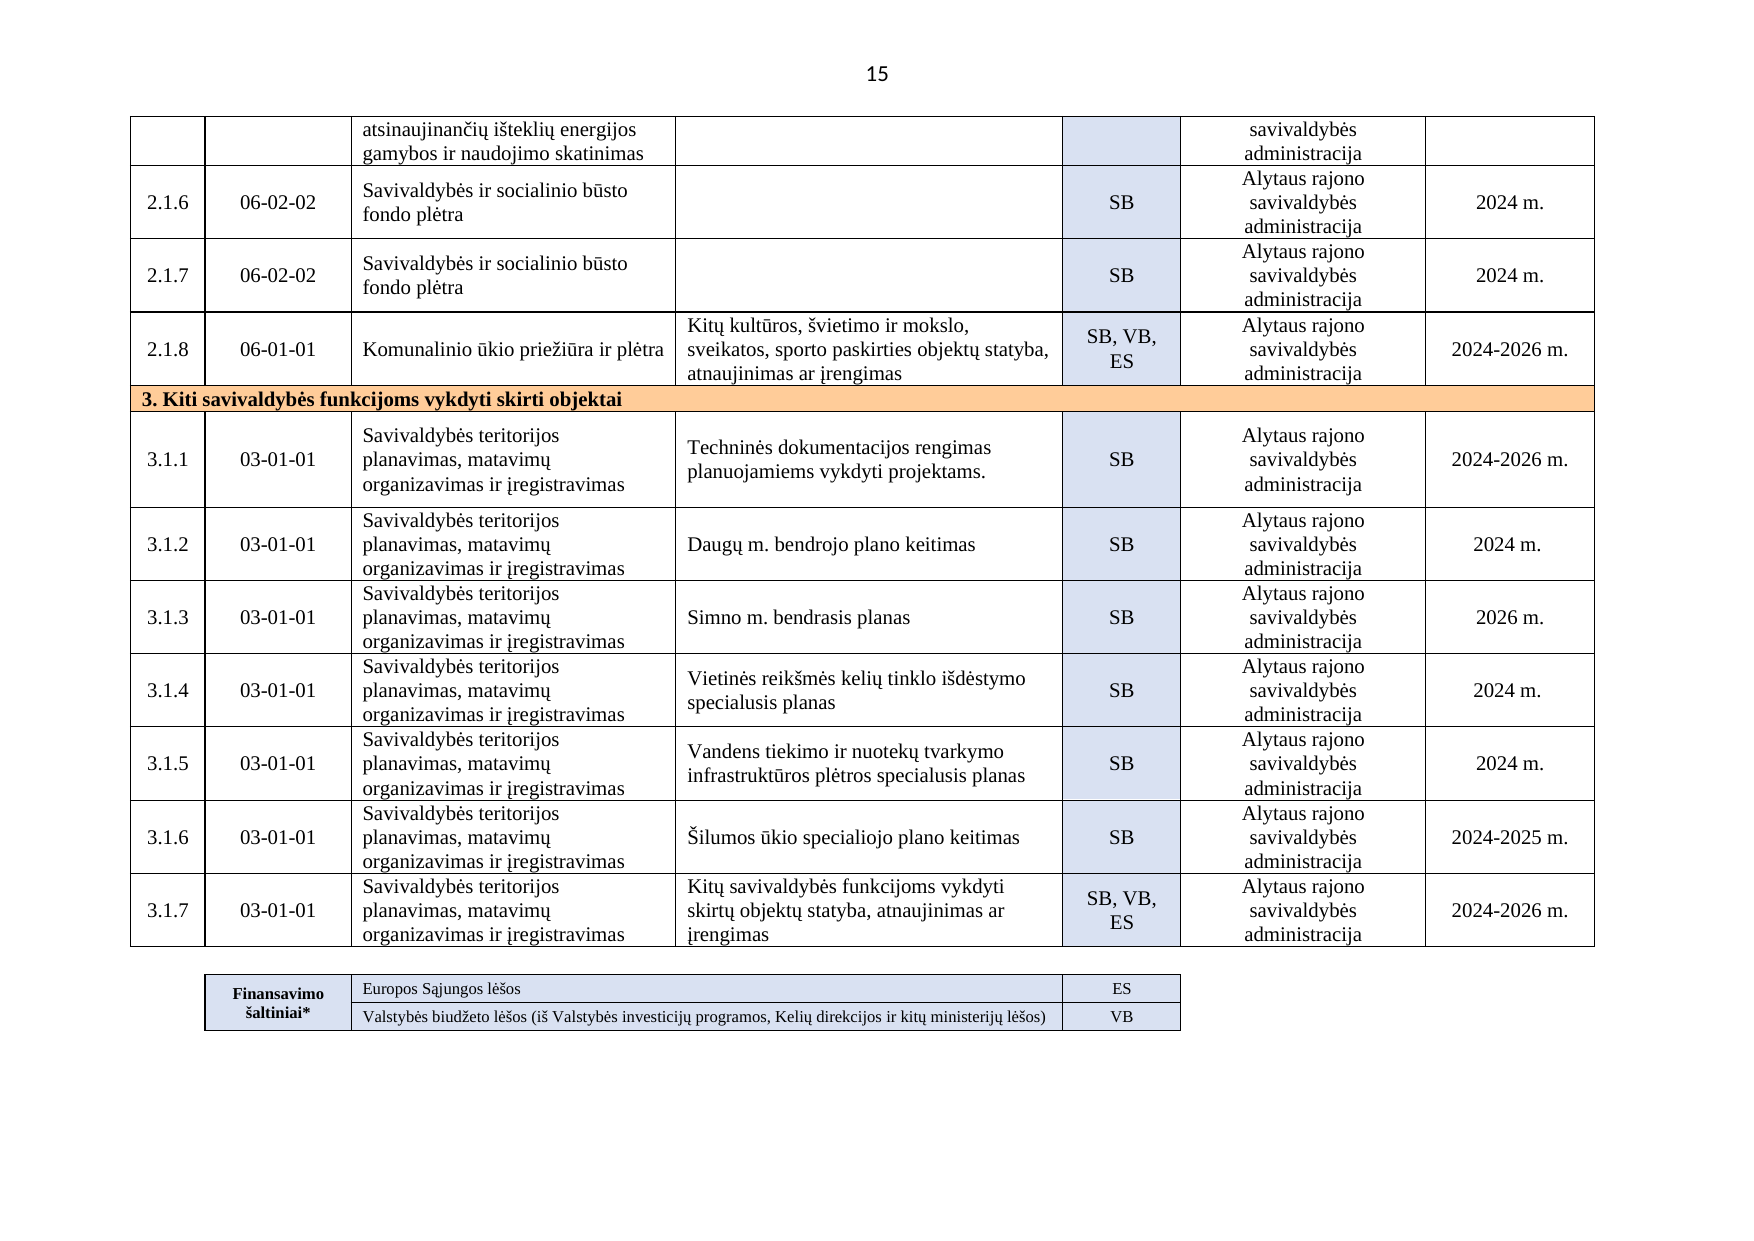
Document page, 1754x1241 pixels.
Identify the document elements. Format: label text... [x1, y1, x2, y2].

table_cell 2024-2026 m. [1426, 874, 1594, 946]
table_cell 03-01-01 [206, 874, 351, 946]
table_cell Alytaus rajono savivaldybės administracija [1181, 801, 1425, 873]
table_cell Alytaus rajono savivaldybės administracija [1181, 239, 1425, 311]
table_cell Savivaldybės teritorijos planavimas, matavimų organizavimas ir įregistravimas [352, 581, 675, 653]
table_cell 2024-2026 m. [1426, 313, 1594, 385]
table_cell Simno m. bendrasis planas [676, 581, 1062, 653]
table_cell 03-01-01 [206, 412, 351, 507]
table_cell VB [1063, 1003, 1180, 1030]
table_cell 03-01-01 [206, 508, 351, 580]
table_cell SB [1063, 508, 1180, 580]
table_cell Alytaus rajono savivaldybės administracija [1181, 313, 1425, 385]
table_cell Savivaldybės teritorijos planavimas, matavimų organizavimas ir įregistravimas [352, 727, 675, 799]
table_cell SB, VB, ES [1063, 313, 1180, 385]
table_cell 2024 m. [1426, 508, 1594, 580]
table_cell 2024 m. [1426, 239, 1594, 311]
table_cell Alytaus rajono savivaldybės administracija [1181, 581, 1425, 653]
table_cell [1426, 1002, 1594, 1030]
table_cell 2.1.6 [131, 166, 204, 238]
table_cell 2.1.8 [131, 313, 204, 385]
table_cell Techninės dokumentacijos rengimas planuojamiems vykdyti projektams. [676, 412, 1062, 507]
table_cell [1426, 974, 1594, 1002]
table_cell 06-01-01 [206, 313, 351, 385]
table_cell 3. Kiti savivaldybės funkcijoms vykdyti skirti objektai [131, 386, 1594, 411]
table_cell 2024-2026 m. [1426, 412, 1594, 507]
table_cell [676, 239, 1062, 311]
table_cell [676, 947, 1063, 974]
table_cell 03-01-01 [206, 727, 351, 799]
table_cell [205, 947, 351, 974]
table_cell [130, 974, 204, 1002]
table_cell 3.1.3 [131, 581, 204, 653]
table_cell 3.1.1 [131, 412, 204, 507]
table_cell Savivaldybės teritorijos planavimas, matavimų organizavimas ir įregistravimas [352, 874, 675, 946]
table_cell SB [1063, 801, 1180, 873]
table_cell SB [1063, 581, 1180, 653]
table_cell [1181, 1002, 1426, 1030]
table_cell [206, 117, 351, 165]
table_cell 2.1.7 [131, 239, 204, 311]
table_cell [1426, 947, 1594, 974]
table_cell 06-02-02 [206, 239, 351, 311]
table_cell [1181, 974, 1426, 1002]
table_cell Alytaus rajono savivaldybės administracija [1181, 166, 1425, 238]
table_cell Valstybės biudžeto lėšos (iš Valstybės investicijų programos, Kelių direkcijos ir kitų ministerijų lėšos) [352, 1003, 1062, 1030]
table_cell Vandens tiekimo ir nuotekų tvarkymo infrastruktūros plėtros specialusis planas [676, 727, 1062, 799]
table_cell Alytaus rajono savivaldybės administracija [1181, 654, 1425, 726]
table_cell [1063, 117, 1180, 165]
table_cell ES [1063, 975, 1180, 1002]
table_cell [1426, 117, 1594, 165]
table_cell Kitų savivaldybės funkcijoms vykdyti skirtų objektų statyba, atnaujinimas ar įrengimas [676, 874, 1062, 946]
table_cell [130, 947, 205, 974]
table_cell 03-01-01 [206, 654, 351, 726]
table_cell Savivaldybės teritorijos planavimas, matavimų organizavimas ir įregistravimas [352, 801, 675, 873]
table_cell Savivaldybės ir socialinio būsto fondo plėtra [352, 166, 675, 238]
table_cell 2024 m. [1426, 654, 1594, 726]
table_cell Savivaldybės teritorijos planavimas, matavimų organizavimas ir įregistravimas [352, 508, 675, 580]
table_cell Savivaldybės ir socialinio būsto fondo plėtra [352, 239, 675, 311]
table_cell Savivaldybės teritorijos planavimas, matavimų organizavimas ir įregistravimas [352, 654, 675, 726]
table_cell Kitų kultūros, švietimo ir mokslo, sveikatos, sporto paskirties objektų statyba, atnaujinimas ar įrengimas [676, 313, 1062, 385]
table_cell 03-01-01 [206, 801, 351, 873]
table_cell [351, 947, 676, 974]
table_cell [676, 117, 1062, 165]
table_cell SB [1063, 239, 1180, 311]
table_cell Savivaldybės teritorijos planavimas, matavimų organizavimas ir įregistravimas [352, 412, 675, 507]
table_cell [676, 166, 1062, 238]
table_cell Europos Sąjungos lėšos [352, 975, 1062, 1002]
table_cell Šilumos ūkio specialiojo plano keitimas [676, 801, 1062, 873]
table_cell Alytaus rajono savivaldybės administracija [1181, 412, 1425, 507]
table_cell Alytaus rajono savivaldybės administracija [1181, 874, 1425, 946]
table_cell [1181, 947, 1426, 974]
table_cell 2024-2025 m. [1426, 801, 1594, 873]
table_cell [131, 117, 204, 165]
table_cell 03-01-01 [206, 581, 351, 653]
table_cell Daugų m. bendrojo plano keitimas [676, 508, 1062, 580]
table_cell SB [1063, 166, 1180, 238]
table_cell Alytaus rajono savivaldybės administracija [1181, 508, 1425, 580]
table_cell [130, 1002, 204, 1030]
table_cell SB, VB, ES [1063, 874, 1180, 946]
table_cell SB [1063, 654, 1180, 726]
table_cell [1063, 947, 1181, 974]
table_cell 2026 m. [1426, 581, 1594, 653]
table_cell Alytaus rajono savivaldybės administracija [1181, 727, 1425, 799]
table_cell Finansavimo šaltiniai* [206, 975, 351, 1030]
table_cell 2024 m. [1426, 166, 1594, 238]
table_cell savivaldybės administracija [1181, 117, 1425, 165]
table_cell SB [1063, 727, 1180, 799]
table_cell Vietinės reikšmės kelių tinklo išdėstymo specialusis planas [676, 654, 1062, 726]
table_cell 3.1.6 [131, 801, 204, 873]
table_cell 06-02-02 [206, 166, 351, 238]
table_cell 3.1.5 [131, 727, 204, 799]
table_cell 3.1.7 [131, 874, 204, 946]
table_cell SB [1063, 412, 1180, 507]
table_cell atsinaujinančių išteklių energijos gamybos ir naudojimo skatinimas [352, 117, 675, 165]
table_cell 2024 m. [1426, 727, 1594, 799]
table_cell 3.1.4 [131, 654, 204, 726]
table_cell 3.1.2 [131, 508, 204, 580]
table_cell Komunalinio ūkio priežiūra ir plėtra [352, 313, 675, 385]
